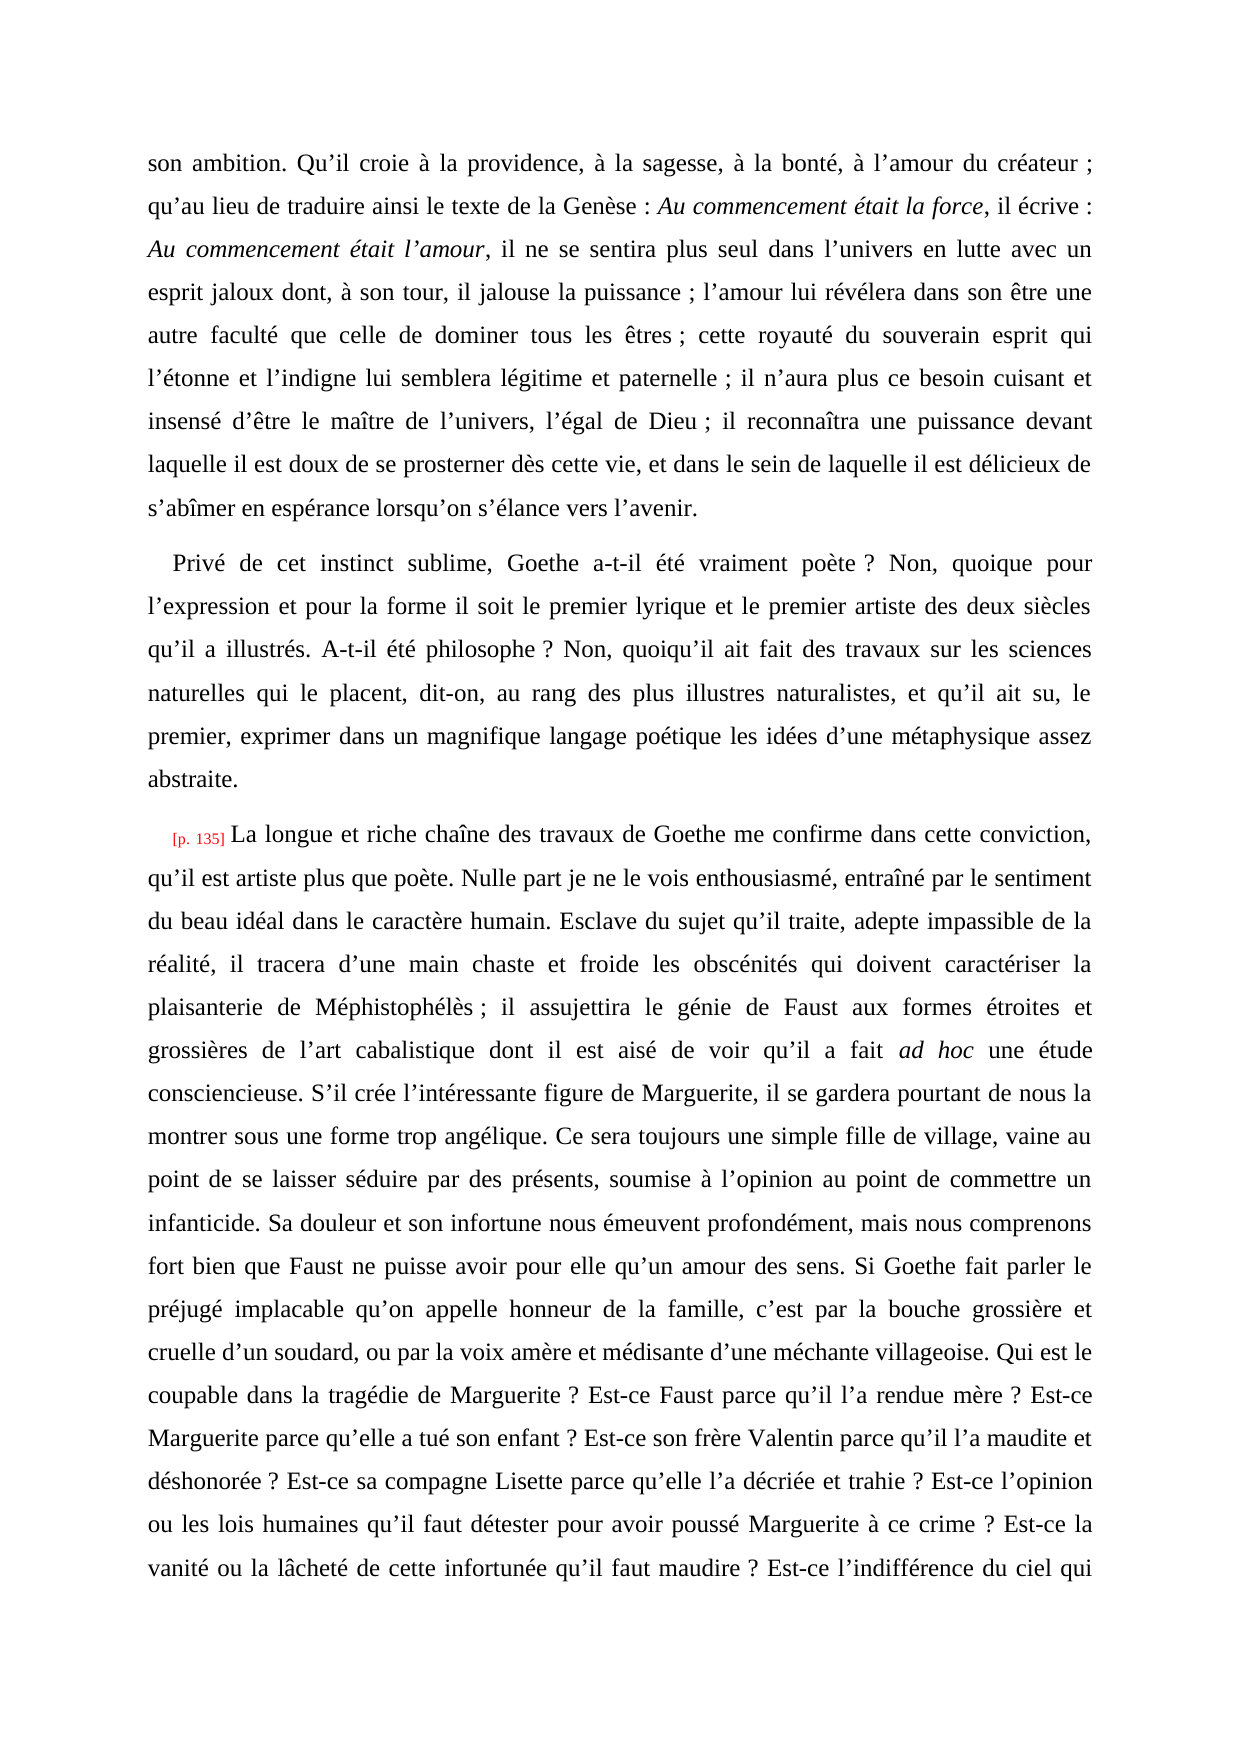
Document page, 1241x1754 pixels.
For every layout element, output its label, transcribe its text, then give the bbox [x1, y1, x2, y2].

text Privé de cet instinct sublime, Goethe a-t-il été vraiment poète ? Non, quoique pour l’expression et pour la forme il soit le premier lyrique et le premier artiste des deux siècles qu’il a illustrés. A-t-il été philosophe ? Non, quoiqu’il ait fait des travaux sur les sciences naturelles qui le placent, dit-on, au rang des plus illustres naturalistes, et qu’il ait su, le premier, exprimer dans un magnifique langage poétique les idées d’une métaphysique assez abstraite. [148, 548, 1093, 793]
text son ambition. Qu’il croie à la providence, à la sagesse, à la bonté, à l’amour du créateur ; qu’au lieu de traduire ainsi le texte de la Genèse : Au commencement était la force, il écrive : Au commencement était l’amour, il ne se sentira plus seul dans l’univers en lutte avec un esprit jaloux dont, à son tour, il jalouse la puissance ; l’amour lui révélera dans son être une autre faculté que celle de dominer tous les êtres ; cette royauté du souverain esprit qui l’étonne et l’indigne lui semblera légitime et paternelle ; il n’aura plus ce besoin cuisant et insensé d’être le maître de l’univers, l’égal de Dieu ; il reconnaîtra une puissance devant laquelle il est doux de se prosterner dès cette vie, et dans le sein de laquelle il est délicieux de s’abîmer en espérance lorsqu’on s’élance vers l’avenir. [148, 148, 1093, 521]
text [p. 135] La longue et riche chaîne des travaux de Goethe me confirme dans cette conviction, qu’il est artiste plus que poète. Nulle part je ne le vois enthousiasmé, entraîné par le sentiment du beau idéal dans le caractère humain. Esclave du sujet qu’il traite, adepte impassible de la réalité, il tracera d’une main chaste et froide les obscénités qui doivent caractériser la plaisanterie de Méphistophélès ; il assujettira le génie de Faust aux formes étroites et grossières de l’art cabalistique dont il est aisé de voir qu’il a fait ad hoc une étude consciencieuse. S’il crée l’intéressante figure de Marguerite, il se gardera pourtant de nous la montrer sous une forme trop angélique. Ce sera toujours une simple fille de village, vaine au point de se laisser séduire par des présents, soumise à l’opinion au point de commettre un infanticide. Sa douleur et son infortune nous émeuvent profondément, mais nous comprenons fort bien que Faust ne puisse avoir pour elle qu’un amour des sens. Si Goethe fait parler le préjugé implacable qu’on appelle honneur de la famille, c’est par la bouche grossière et cruelle d’un soudard, ou par la voix amère et médisante d’une méchante villageoise. Qui est le coupable dans la tragédie de Marguerite ? Est-ce Faust parce qu’il l’a rendue mère ? Est-ce Marguerite parce qu’elle a tué son enfant ? Est-ce son frère Valentin parce qu’il l’a maudite et déshonorée ? Est-ce sa compagne Lisette parce qu’elle l’a décriée et trahie ? Est-ce l’opinion ou les lois humaines qu’il faut détester pour avoir poussé Marguerite à ce crime ? Est-ce la vanité ou la lâcheté de cette infortunée qu’il faut maudire ? Est-ce l’indifférence du ciel qui [148, 819, 1093, 1581]
